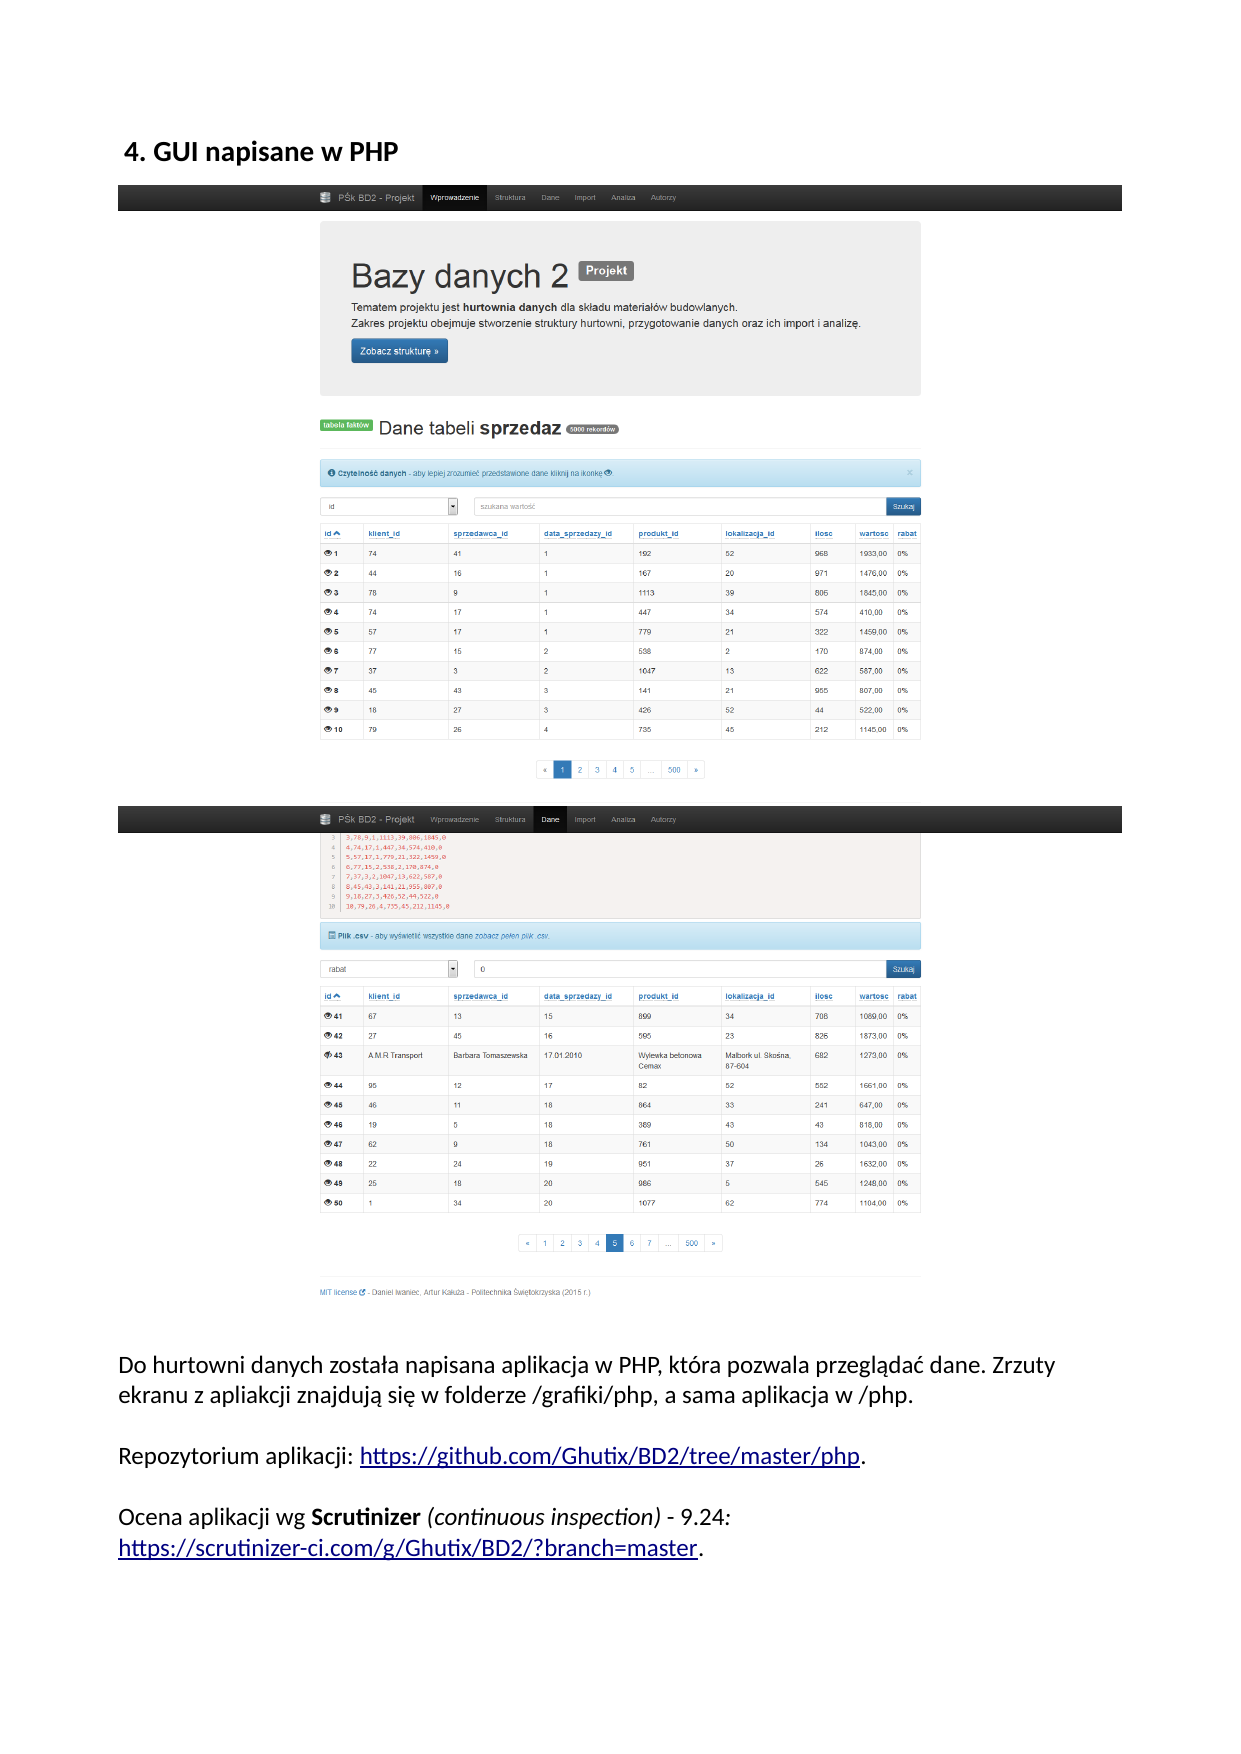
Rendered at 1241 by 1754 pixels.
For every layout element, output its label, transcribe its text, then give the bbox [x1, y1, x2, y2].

text Ocena aplikacji wg Scrutinizer (continuous inspection) - 9.24: [118, 1502, 1122, 1532]
text Repozytorium aplikacji: https://github.com/Ghutix/BD2/tree/master/php. [118, 1441, 1122, 1471]
text https://scrutinizer-ci.com/g/Ghutix/BD2/?branch=master. [118, 1532, 1122, 1563]
table_header 4. GUI napisane w PHP [118, 128, 1122, 175]
picture [118, 185, 1122, 1319]
text Do hurtowni danych została napisana aplikacja w PHP, która pozwala przeglądać dane. Zrzuty ekranu z apliakcji znajdują się w folderze /grafiki/php, a sama aplikacja w /php. [118, 1349, 1122, 1410]
